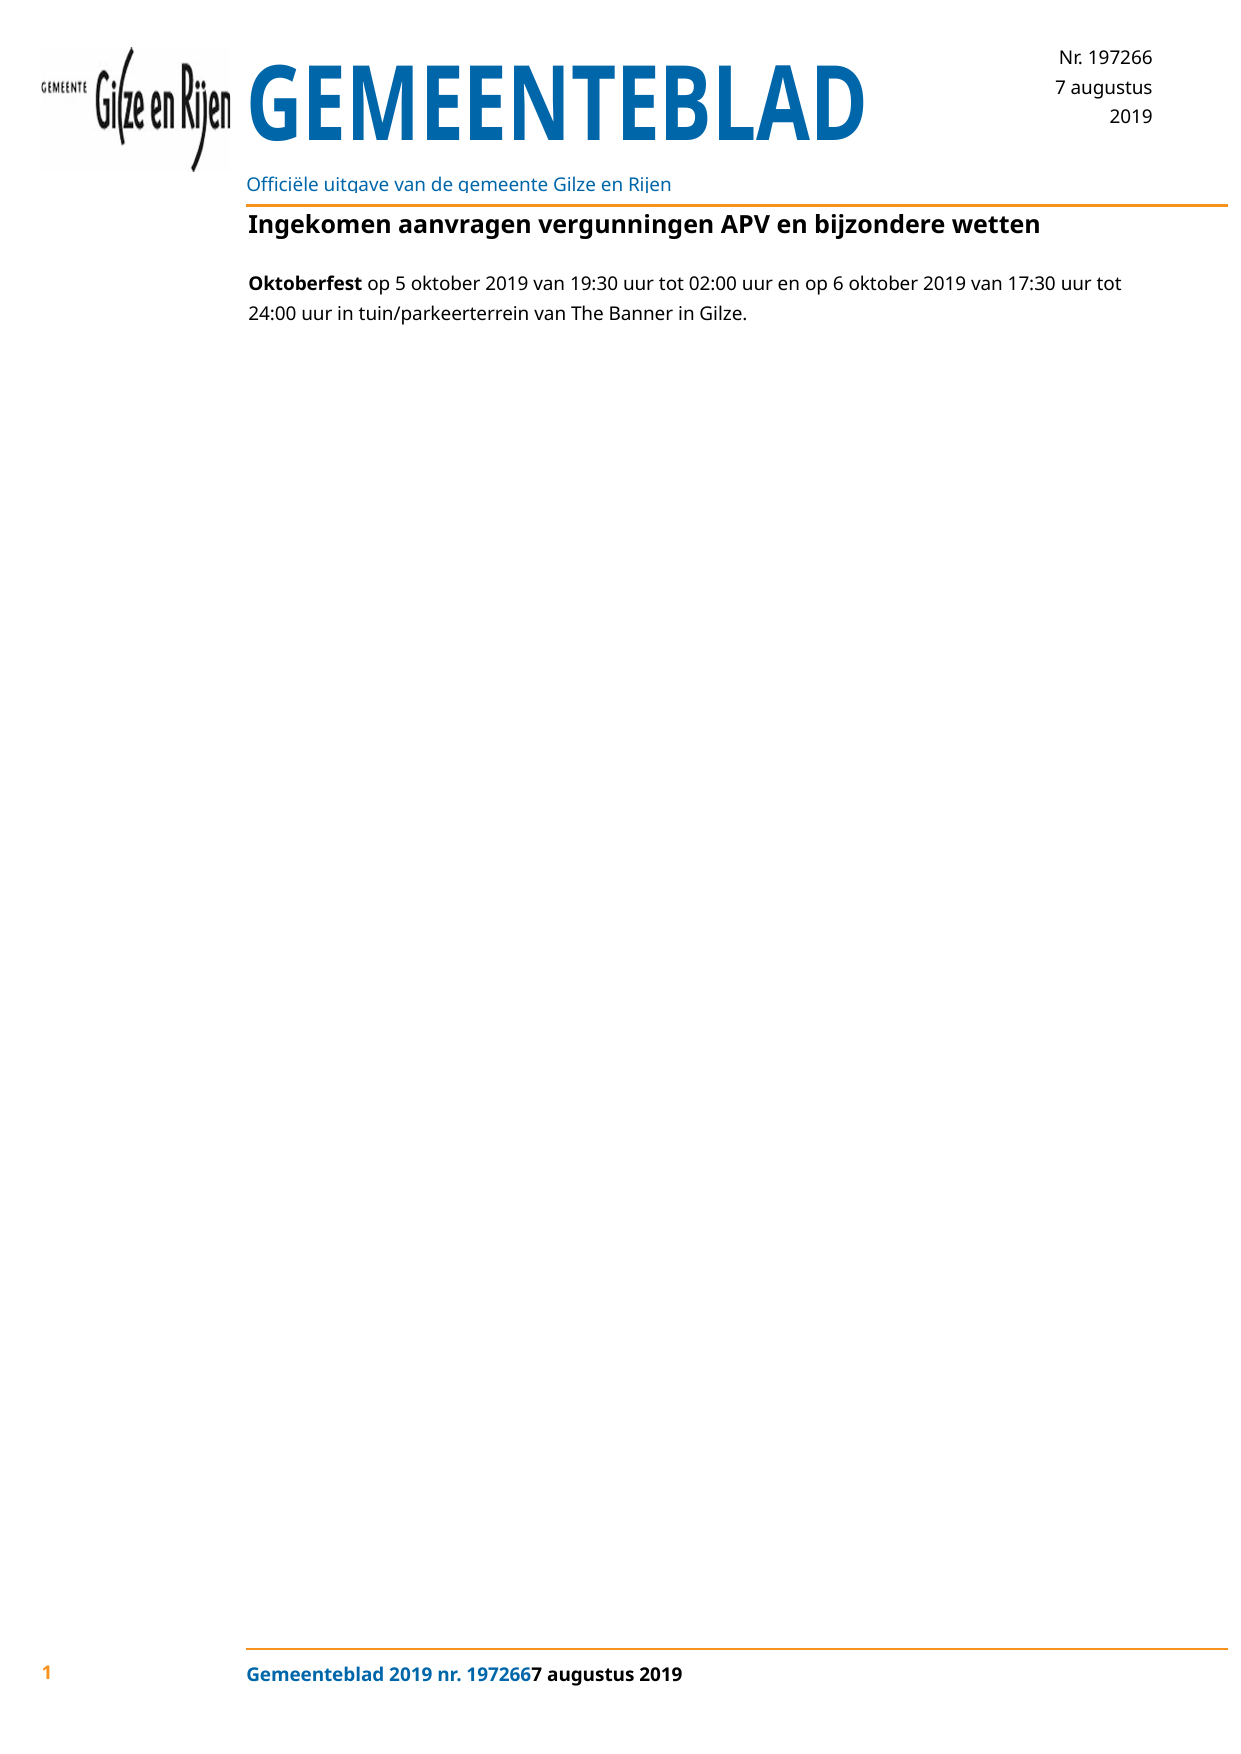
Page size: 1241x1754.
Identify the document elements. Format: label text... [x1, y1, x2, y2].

text Ingekomen aanvragen vergunningen APV en bijzondere wetten [248, 207, 1152, 241]
text Oktoberfest op 5 oktober 2019 van 19:30 uur tot 02:00 uur en op 6 oktober 2019 van 17:30 uur tot 24:00 uur in tuin/parkeerterrein van The Banner in Gilze. [248, 270, 1152, 326]
picture [41, 47, 231, 172]
